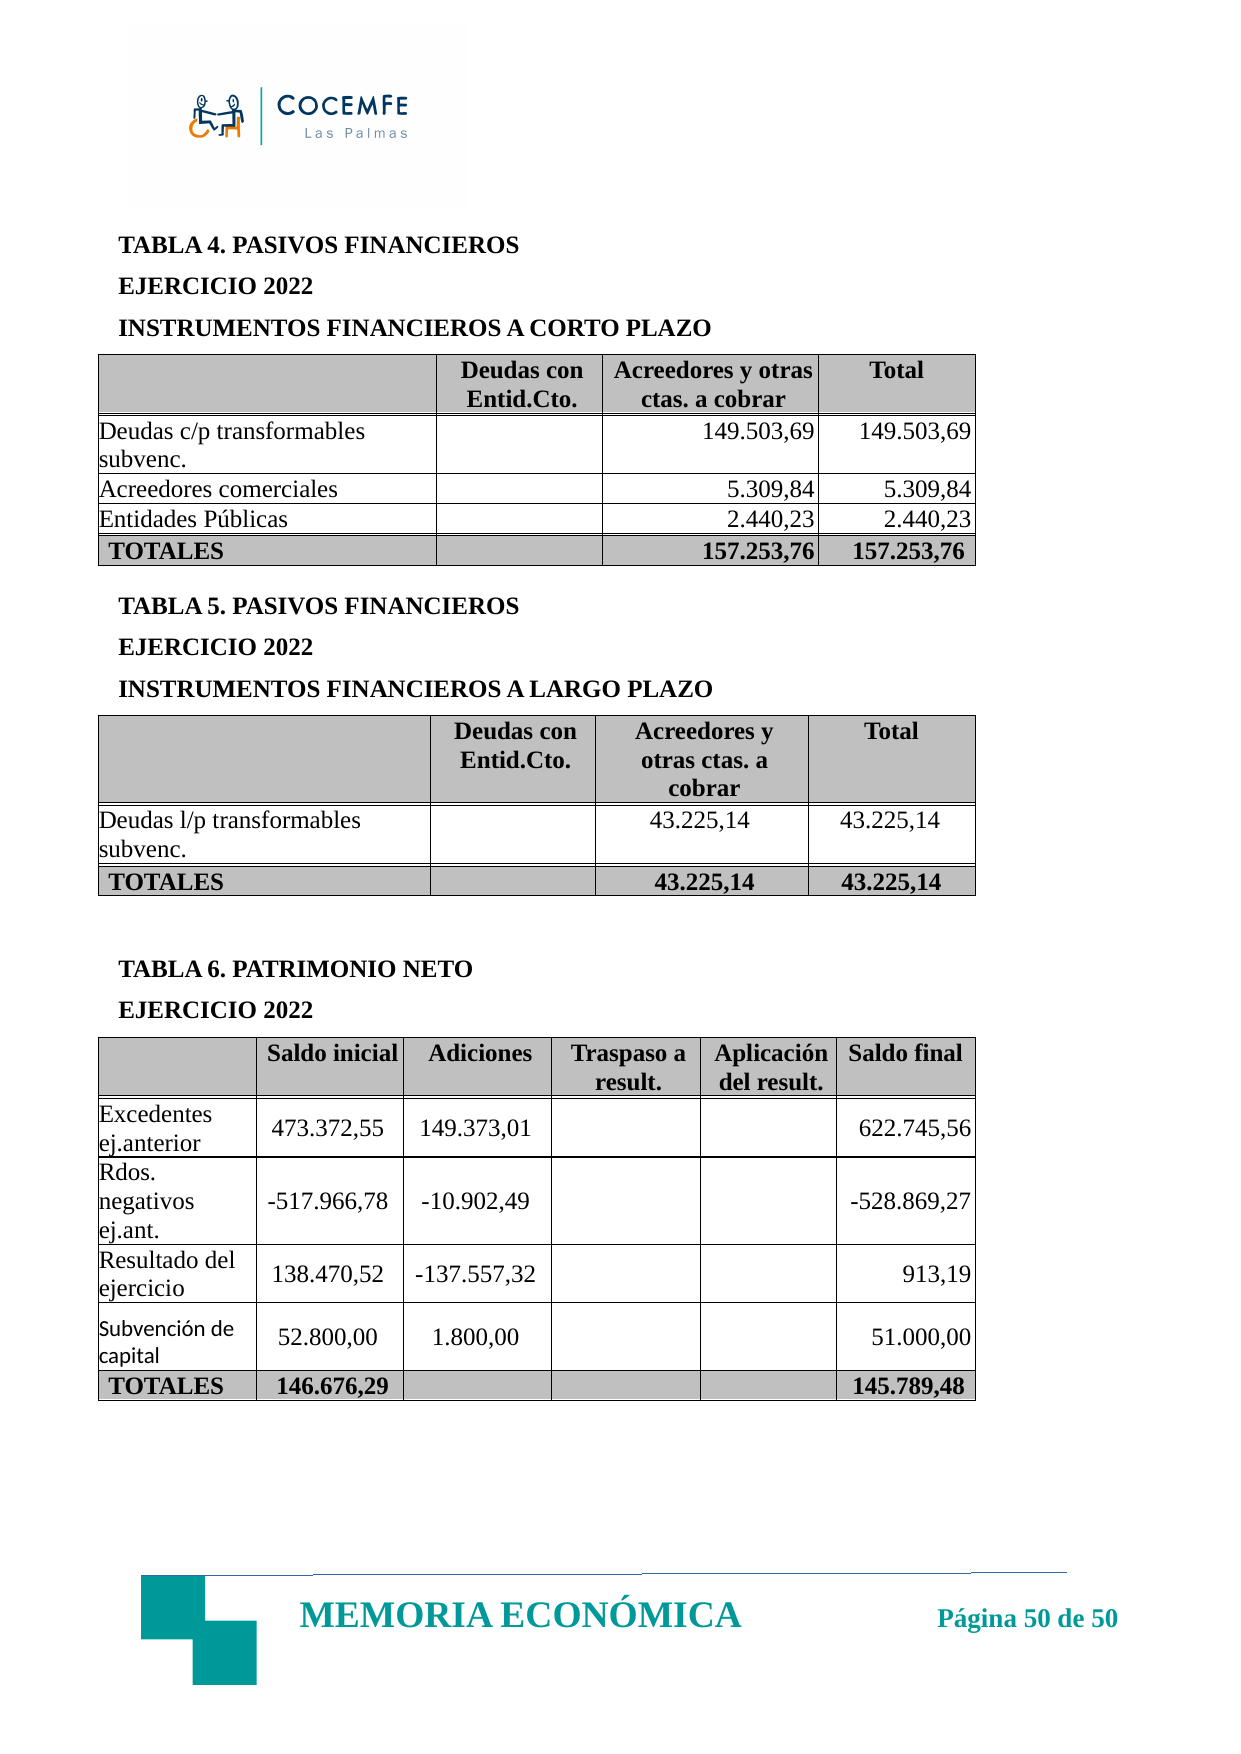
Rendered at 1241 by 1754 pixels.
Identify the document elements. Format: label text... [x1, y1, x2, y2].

table_cell -517.966,78 [257, 1158, 403, 1244]
table_cell 2.440,23 [819, 504, 975, 533]
table_cell [552, 1371, 700, 1399]
table_cell -137.557,32 [404, 1245, 551, 1302]
table_cell -10.902,49 [404, 1158, 551, 1244]
table_cell 157.253,76 [603, 536, 818, 565]
table_header Deudas con Entid.Cto. [431, 716, 595, 802]
table_cell 1.800,00 [404, 1303, 551, 1370]
text TABLA 6. PATRIMONIO NETO [118, 954, 1122, 983]
table_cell 2.440,23 [603, 504, 818, 533]
table_cell [437, 504, 602, 533]
table_cell TOTALES [99, 867, 430, 895]
table_cell 5.309,84 [819, 474, 975, 503]
table_cell 149.503,69 [819, 416, 975, 473]
table_cell [701, 1158, 836, 1244]
table_cell 913,19 [837, 1245, 975, 1302]
table_cell [701, 1099, 836, 1156]
text TABLA 5. PASIVOS FINANCIEROS [118, 591, 1122, 620]
table_cell Subvención de capital [99, 1303, 256, 1370]
table_cell [437, 474, 602, 503]
table_cell -528.869,27 [837, 1158, 975, 1244]
table_cell [552, 1245, 700, 1302]
table_header Saldo final [837, 1038, 975, 1095]
table_cell 43.225,14 [809, 806, 975, 863]
table_cell 149.503,69 [603, 416, 818, 473]
table_cell [701, 1245, 836, 1302]
table_cell 622.745,56 [837, 1099, 975, 1156]
table_header Deudas con Entid.Cto. [437, 355, 602, 412]
table_header Acreedores y otras ctas. a cobrar [603, 355, 818, 412]
table_header [99, 355, 436, 412]
table_cell [701, 1371, 836, 1399]
table_cell [552, 1158, 700, 1244]
table_cell [437, 416, 602, 473]
table_cell 51.000,00 [837, 1303, 975, 1370]
text INSTRUMENTOS FINANCIEROS A LARGO PLAZO [118, 674, 1122, 702]
table_cell Entidades Públicas [99, 504, 436, 533]
text EJERCICIO 2022 [118, 271, 1122, 300]
table_cell [431, 806, 595, 863]
table_cell 145.789,48 [837, 1371, 975, 1399]
table_cell 43.225,14 [596, 867, 808, 895]
table_cell 43.225,14 [596, 806, 808, 863]
table_cell Rdos. negativos ej.ant. [99, 1158, 256, 1244]
table_cell [552, 1099, 700, 1156]
table_header Saldo inicial [257, 1038, 403, 1095]
table_cell 149.373,01 [404, 1099, 551, 1156]
table_cell Excedentes ej.anterior [99, 1099, 256, 1156]
table_cell Resultado del ejercicio [99, 1245, 256, 1302]
table_header Adiciones [404, 1038, 551, 1095]
table_header Traspaso a result. [552, 1038, 700, 1095]
table_header [99, 1038, 256, 1095]
table_cell 157.253,76 [819, 536, 975, 565]
table_cell Acreedores comerciales [99, 474, 436, 503]
table_cell 52.800,00 [257, 1303, 403, 1370]
text INSTRUMENTOS FINANCIEROS A CORTO PLAZO [118, 313, 1122, 341]
table_cell [552, 1303, 700, 1370]
table_cell [437, 536, 602, 565]
table_cell [404, 1371, 551, 1399]
table_cell Deudas c/p transformables subvenc. [99, 416, 436, 473]
text TABLA 4. PASIVOS FINANCIEROS [118, 230, 1122, 259]
table_header Aplicación del result. [701, 1038, 836, 1095]
text EJERCICIO 2022 [118, 996, 1122, 1024]
table_cell 43.225,14 [809, 867, 975, 895]
table_cell TOTALES [99, 536, 436, 565]
table_cell 5.309,84 [603, 474, 818, 503]
picture [127, 25, 468, 209]
table_cell 138.470,52 [257, 1245, 403, 1302]
table_header Acreedores y otras ctas. a cobrar [596, 716, 808, 802]
table_cell Deudas l/p transformables subvenc. [99, 806, 430, 863]
table_cell 473.372,55 [257, 1099, 403, 1156]
table_cell [701, 1303, 836, 1370]
table_cell 146.676,29 [257, 1371, 403, 1399]
table_header [99, 716, 430, 802]
table_cell TOTALES [99, 1371, 256, 1399]
table_cell [431, 867, 595, 895]
text EJERCICIO 2022 [118, 632, 1122, 661]
table_header Total [809, 716, 975, 802]
table_header Total [819, 355, 975, 412]
